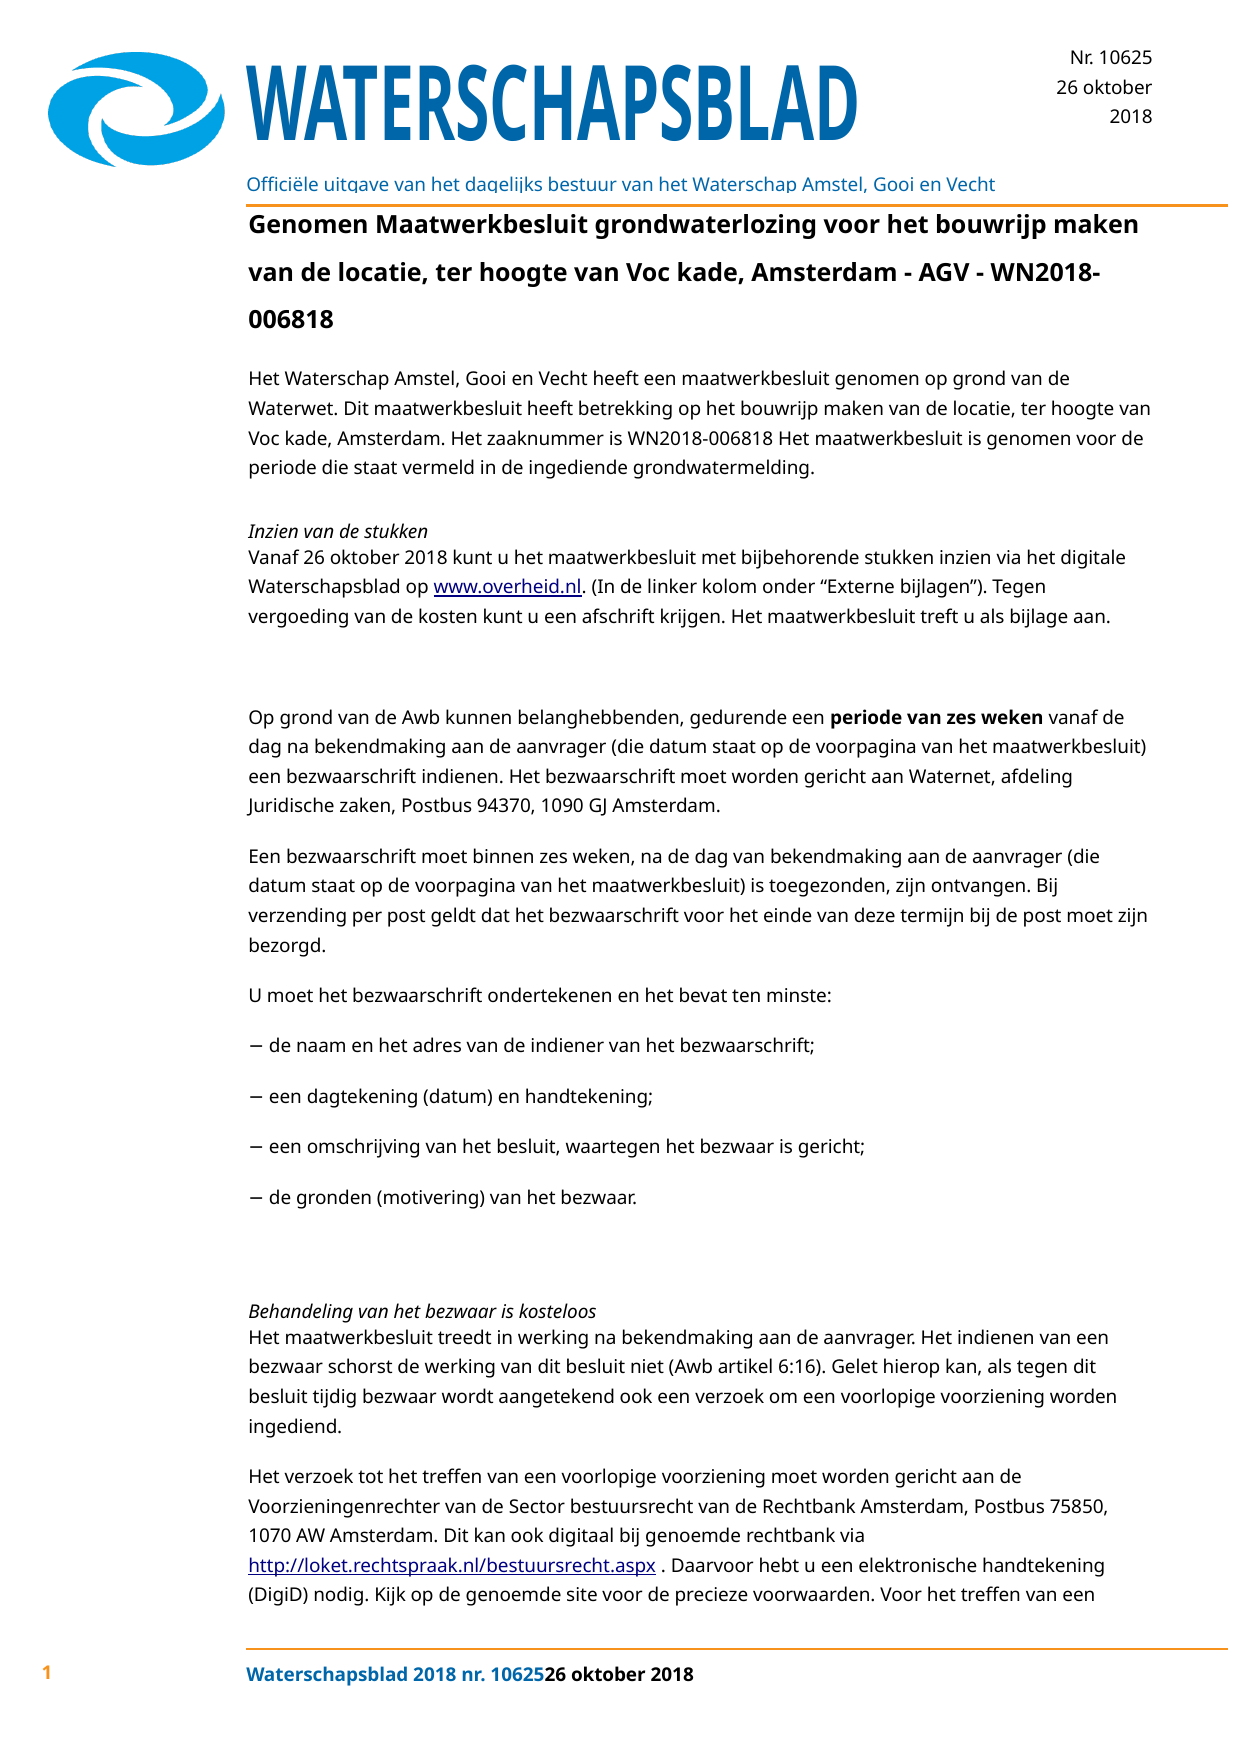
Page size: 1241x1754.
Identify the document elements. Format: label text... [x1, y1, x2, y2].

text − de gronden (motivering) van het bezwaar. [248, 1184, 1152, 1210]
text − een omschrijving van het besluit, waartegen het bezwaar is gericht; [248, 1133, 1152, 1159]
text Het Waterschap Amstel, Gooi en Vecht heeft een maatwerkbesluit genomen op grond van de Waterwet. Dit maatwerkbesluit heeft betrekking op het bouwrijp maken van de locatie, ter hoogte van Voc kade, Amsterdam. Het zaaknummer is WN2018-006818 Het maatwerkbesluit is genomen voor de periode die staat vermeld in de ingediende grondwatermelding. [248, 366, 1152, 480]
text Op grond van de Awb kunnen belanghebbenden, gedurende een periode van zes weken vanaf de dag na bekendmaking aan de aanvrager (die datum staat op de voorpagina van het maatwerkbesluit) een bezwaarschrift indienen. Het bezwaarschrift moet worden gericht aan Waternet, afdeling Juridische zaken, Postbus 94370, 1090 GJ Amsterdam. [248, 704, 1152, 818]
text Vanaf 26 oktober 2018 kunt u het maatwerkbesluit met bijbehorende stukken inzien via het digitale Waterschapsblad op www.overheid.nl. (In de linker kolom onder “Externe bijlagen”). Tegen vergoeding van de kosten kunt u een afschrift krijgen. Het maatwerkbesluit treft u als bijlage aan. [248, 544, 1152, 629]
text Genomen Maatwerkbesluit grondwaterlozing voor het bouwrijp maken van de locatie, ter hoogte van Voc kade, Amsterdam - AGV - WN2018-006818 [248, 207, 1152, 336]
picture [41, 47, 231, 172]
text Het verzoek tot het treffen van een voorlopige voorziening moet worden gericht aan de Voorzieningenrechter van de Sector bestuursrecht van de Rechtbank Amsterdam, Postbus 75850, 1070 AW Amsterdam. Dit kan ook digitaal bij genoemde rechtbank via http://loket.rechtspraak.nl/bestuursrecht.aspx . Daarvoor hebt u een elektronische handtekening (DigiD) nodig. Kijk op de genoemde site voor de precieze voorwaarden. Voor het treffen van een [248, 1463, 1152, 1607]
text Behandeling van het bezwaar is kosteloos [248, 1298, 1152, 1324]
text − een dagtekening (datum) en handtekening; [248, 1083, 1152, 1109]
text Inzien van de stukken [248, 518, 1152, 544]
text U moet het bezwaarschrift ondertekenen en het bevat ten minste: [248, 982, 1152, 1008]
text − de naam en het adres van de indiener van het bezwaarschrift; [248, 1033, 1152, 1058]
text Een bezwaarschrift moet binnen zes weken, na de dag van bekendmaking aan de aanvrager (die datum staat op de voorpagina van het maatwerkbesluit) is toegezonden, zijn ontvangen. Bij verzending per post geldt dat het bezwaarschrift voor het einde van deze termijn bij de post moet zijn bezorgd. [248, 843, 1152, 958]
text Het maatwerkbesluit treedt in werking na bekendmaking aan de aanvrager. Het indienen van een bezwaar schorst de werking van dit besluit niet (Awb artikel 6:16). Gelet hierop kan, als tegen dit besluit tijdig bezwaar wordt aangetekend ook een verzoek om een voorlopige voorziening worden ingediend. [248, 1324, 1152, 1438]
